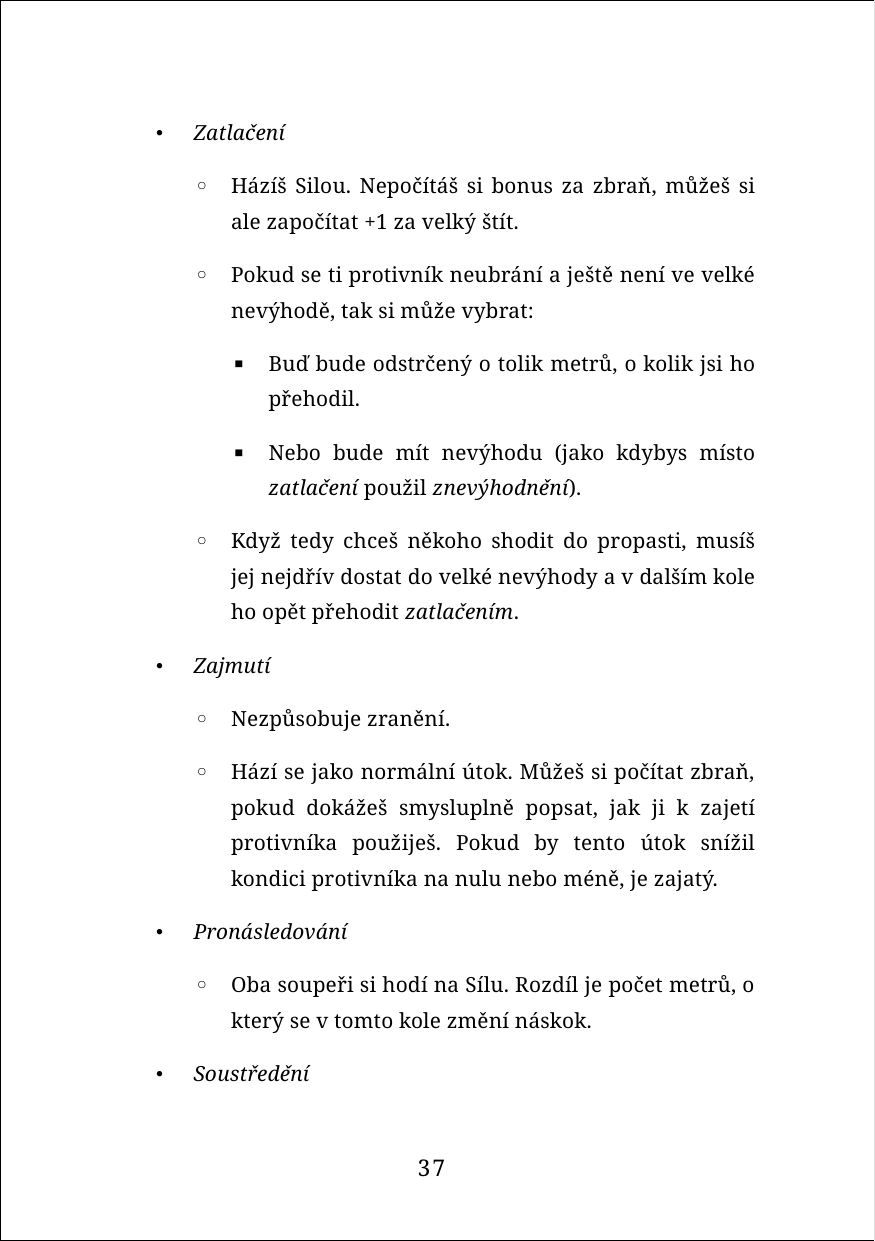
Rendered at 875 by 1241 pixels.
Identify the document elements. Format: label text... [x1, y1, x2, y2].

list Nebo bude mít nevýhodu (jako kdybys místo zatlačení použil znevýhodnění). [231, 438, 756, 502]
list Soustředění [156, 1059, 756, 1087]
list Buď bude odstrčený o tolik metrů, o kolik jsi ho přehodil. [231, 349, 756, 413]
list Oba soupeři si hodí na Sílu. Rozdíl je počet metrů, o který se v tomto kole změní náskok. [193, 970, 756, 1034]
list Zajmutí [156, 651, 756, 679]
list Zatlačení [156, 118, 756, 147]
list Nezpůsobuje zranění. [193, 704, 756, 732]
list Pokud se ti protivník neubrání a ještě není ve velké nevýhodě, tak si může vybrat: [193, 260, 756, 324]
list Když tedy chceš někoho shodit do propasti, musíš jej nejdřív dostat do velké nevýhody a v dalším kole ho opět přehodit zatlačením. [193, 526, 756, 626]
list Hází se jako normální útok. Můžeš si počítat zbraň, pokud dokážeš smysluplně popsat, jak ji k zajetí protivníka použiješ. Pokud by tento útok snížil kondici protivníka na nulu nebo méně, je zajatý. [193, 757, 756, 892]
list Házíš Silou. Nepočítáš si bonus za zbraň, můžeš si ale započítat +1 za velký štít. [193, 171, 756, 235]
list Pronásledování [156, 917, 756, 945]
